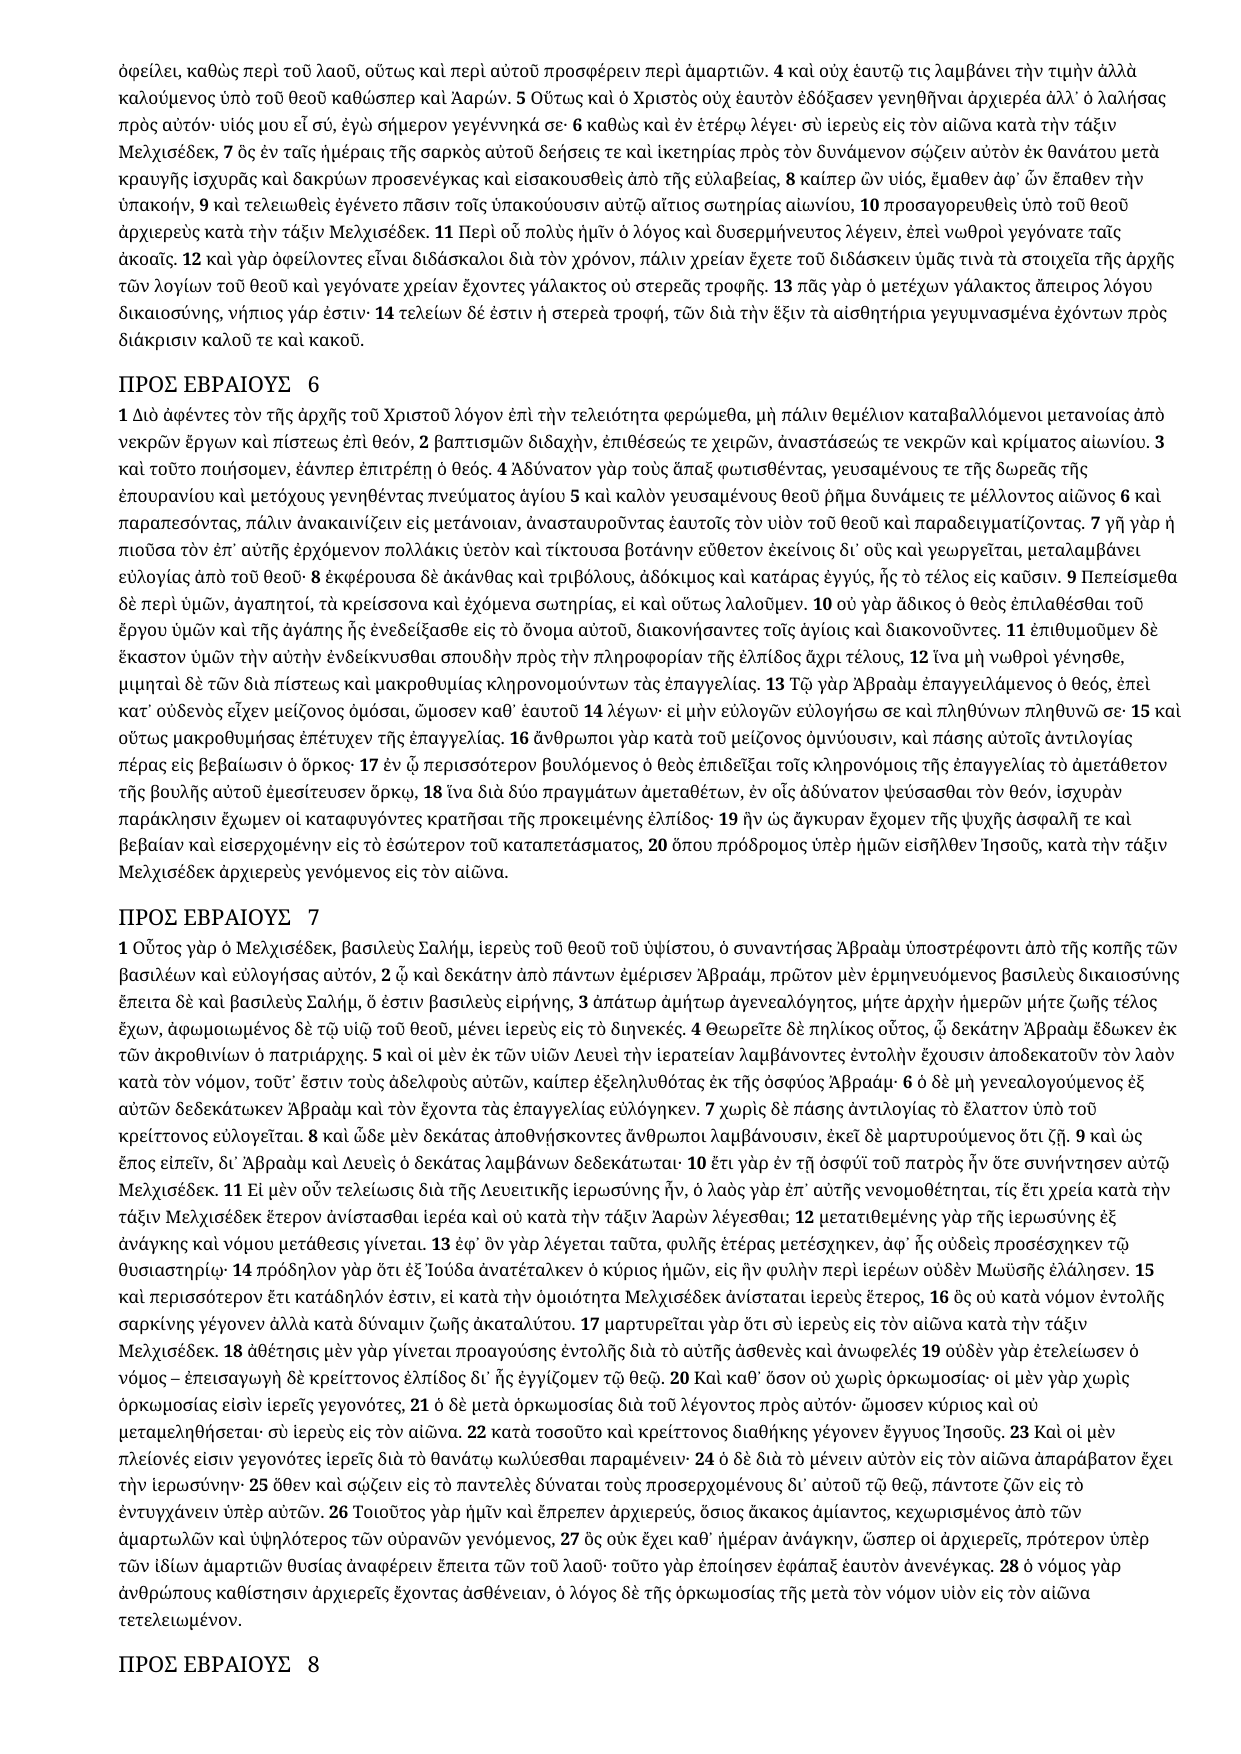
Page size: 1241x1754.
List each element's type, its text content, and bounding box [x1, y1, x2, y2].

text 1 Διὸ ἀφέντες τὸν τῆς ἀρχῆς τοῦ Χριστοῦ λόγον ἐπὶ τὴν τελειότητα φερώμεθα, μὴ πάλιν θεμέλιον καταβαλλόμενοι μετανοίας ἀπὸ νεκρῶν ἔργων καὶ πίστεως ἐπὶ θεόν, 2 βαπτισμῶν διδαχὴν, ἐπιθέσεώς τε χειρῶν, ἀναστάσεώς τε νεκρῶν καὶ κρίματος αἰωνίου. 3 καὶ τοῦτο ποιήσομεν, ἐάνπερ ἐπιτρέπῃ ὁ θεός. 4 Ἀδύνατον γὰρ τοὺς ἅπαξ φωτισθέντας, γευσαμένους τε τῆς δωρεᾶς τῆς ἐπουρανίου καὶ μετόχους γενηθέντας πνεύματος ἁγίου 5 καὶ καλὸν γευσαμένους θεοῦ ῥῆμα δυνάμεις τε μέλλοντος αἰῶνος 6 καὶ παραπεσόντας, πάλιν ἀνακαινίζειν εἰς μετάνοιαν, ἀνασταυροῦντας ἑαυτοῖς τὸν υἱὸν τοῦ θεοῦ καὶ παραδειγματίζοντας. 7 γῆ γὰρ ἡ πιοῦσα τὸν ἐπ᾽ αὐτῆς ἐρχόμενον πολλάκις ὑετὸν καὶ τίκτουσα βοτάνην εὔθετον ἐκείνοις δι᾽ οὓς καὶ γεωργεῖται, μεταλαμβάνει εὐλογίας ἀπὸ τοῦ θεοῦ· 8 ἐκφέρουσα δὲ ἀκάνθας καὶ τριβόλους, ἀδόκιμος καὶ κατάρας ἐγγύς, ἧς τὸ τέλος εἰς καῦσιν. 9 Πεπείσμεθα δὲ περὶ ὑμῶν, ἀγαπητοί, τὰ κρείσσονα καὶ ἐχόμενα σωτηρίας, εἰ καὶ οὕτως λαλοῦμεν. 10 οὐ γὰρ ἄδικος ὁ θεὸς ἐπιλαθέσθαι τοῦ ἔργου ὑμῶν καὶ τῆς ἀγάπης ἧς ἐνεδείξασθε εἰς τὸ ὄνομα αὐτοῦ, διακονήσαντες τοῖς ἁγίοις καὶ διακονοῦντες. 11 ἐπιθυμοῦμεν δὲ ἕκαστον ὑμῶν τὴν αὐτὴν ἐνδείκνυσθαι σπουδὴν πρὸς τὴν πληροφορίαν τῆς ἐλπίδος ἄχρι τέλους, 12 ἵνα μὴ νωθροὶ γένησθε, μιμηταὶ δὲ τῶν διὰ πίστεως καὶ μακροθυμίας κληρονομούντων τὰς ἐπαγγελίας. 13 Τῷ γὰρ Ἀβραὰμ ἐπαγγειλάμενος ὁ θεός, ἐπεὶ κατ᾽ οὐδενὸς εἶχεν μείζονος ὀμόσαι, ὤμοσεν καθ᾽ ἑαυτοῦ 14 λέγων· εἰ μὴν εὐλογῶν εὐλογήσω σε καὶ πληθύνων πληθυνῶ σε· 15 καὶ οὕτως μακροθυμήσας ἐπέτυχεν τῆς ἐπαγγελίας. 16 ἄνθρωποι γὰρ κατὰ τοῦ μείζονος ὀμνύουσιν, καὶ πάσης αὐτοῖς ἀντιλογίας πέρας εἰς βεβαίωσιν ὁ ὅρκος· 17 ἐν ᾧ περισσότερον βουλόμενος ὁ θεὸς ἐπιδεῖξαι τοῖς κληρονόμοις τῆς ἐπαγγελίας τὸ ἀμετάθετον τῆς βουλῆς αὐτοῦ ἐμεσίτευσεν ὅρκῳ, 18 ἵνα διὰ δύο πραγμάτων ἀμεταθέτων, ἐν οἷς ἀδύνατον ψεύσασθαι τὸν θεόν, ἰσχυρὰν παράκλησιν ἔχωμεν οἱ καταφυγόντες κρατῆσαι τῆς προκειμένης ἐλπίδος· 19 ἣν ὡς ἄγκυραν ἔχομεν τῆς ψυχῆς ἀσφαλῆ τε καὶ βεβαίαν καὶ εἰσερχομένην εἰς τὸ ἐσώτερον τοῦ καταπετάσματος, 20 ὅπου πρόδρομος ὑπὲρ ἡμῶν εἰσῆλθεν Ἰησοῦς, κατὰ τὴν τάξιν Μελχισέδεκ ἀρχιερεὺς γενόμενος εἰς τὸν αἰῶνα. [118, 403, 1181, 884]
text ὀφείλει, καθὼς περὶ τοῦ λαοῦ, οὕτως καὶ περὶ αὐτοῦ προσφέρειν περὶ ἁμαρτιῶν. 4 καὶ οὐχ ἑαυτῷ τις λαμβάνει τὴν τιμὴν ἀλλὰ καλούμενος ὑπὸ τοῦ θεοῦ καθώσπερ καὶ Ἀαρών. 5 Οὕτως καὶ ὁ Χριστὸς οὐχ ἑαυτὸν ἐδόξασεν γενηθῆναι ἀρχιερέα ἀλλ᾽ ὁ λαλήσας πρὸς αὐτόν· υἱός μου εἶ σύ, ἐγὼ σήμερον γεγέννηκά σε· 6 καθὼς καὶ ἐν ἑτέρῳ λέγει· σὺ ἱερεὺς εἰς τὸν αἰῶνα κατὰ τὴν τάξιν Μελχισέδεκ, 7 ὃς ἐν ταῖς ἡμέραις τῆς σαρκὸς αὐτοῦ δεήσεις τε καὶ ἱκετηρίας πρὸς τὸν δυνάμενον σῴζειν αὐτὸν ἐκ θανάτου μετὰ κραυγῆς ἰσχυρᾶς καὶ δακρύων προσενέγκας καὶ εἰσακουσθεὶς ἀπὸ τῆς εὐλαβείας, 8 καίπερ ὢν υἱός, ἔμαθεν ἀφ᾽ ὧν ἔπαθεν τὴν ὑπακοήν, 9 καὶ τελειωθεὶς ἐγένετο πᾶσιν τοῖς ὑπακούουσιν αὐτῷ αἴτιος σωτηρίας αἰωνίου, 10 προσαγορευθεὶς ὑπὸ τοῦ θεοῦ ἀρχιερεὺς κατὰ τὴν τάξιν Μελχισέδεκ. 11 Περὶ οὗ πολὺς ἡμῖν ὁ λόγος καὶ δυσερμήνευτος λέγειν, ἐπεὶ νωθροὶ γεγόνατε ταῖς ἀκοαῖς. 12 καὶ γὰρ ὀφείλοντες εἶναι διδάσκαλοι διὰ τὸν χρόνον, πάλιν χρείαν ἔχετε τοῦ διδάσκειν ὑμᾶς τινὰ τὰ στοιχεῖα τῆς ἀρχῆς τῶν λογίων τοῦ θεοῦ καὶ γεγόνατε χρείαν ἔχοντες γάλακτος οὐ στερεᾶς τροφῆς. 13 πᾶς γὰρ ὁ μετέχων γάλακτος ἄπειρος λόγου δικαιοσύνης, νήπιος γάρ ἐστιν· 14 τελείων δέ ἐστιν ἡ στερεὰ τροφή, τῶν διὰ τὴν ἕξιν τὰ αἰσθητήρια γεγυμνασμένα ἐχόντων πρὸς διάκρισιν καλοῦ τε καὶ κακοῦ. [118, 59, 1181, 351]
text ΠΡΟΣ ΕΒΡΑΙΟΥΣ 8 [118, 1649, 1181, 1679]
text 1 Οὗτος γὰρ ὁ Μελχισέδεκ, βασιλεὺς Σαλήμ, ἱερεὺς τοῦ θεοῦ τοῦ ὑψίστου, ὁ συναντήσας Ἀβραὰμ ὑποστρέφοντι ἀπὸ τῆς κοπῆς τῶν βασιλέων καὶ εὐλογήσας αὐτόν, 2 ᾧ καὶ δεκάτην ἀπὸ πάντων ἐμέρισεν Ἀβραάμ, πρῶτον μὲν ἑρμηνευόμενος βασιλεὺς δικαιοσύνης ἔπειτα δὲ καὶ βασιλεὺς Σαλήμ, ὅ ἐστιν βασιλεὺς εἰρήνης, 3 ἀπάτωρ ἀμήτωρ ἀγενεαλόγητος, μήτε ἀρχὴν ἡμερῶν μήτε ζωῆς τέλος ἔχων, ἀφωμοιωμένος δὲ τῷ υἱῷ τοῦ θεοῦ, μένει ἱερεὺς εἰς τὸ διηνεκές. 4 Θεωρεῖτε δὲ πηλίκος οὗτος, ᾧ δεκάτην Ἀβραὰμ ἔδωκεν ἐκ τῶν ἀκροθινίων ὁ πατριάρχης. 5 καὶ οἱ μὲν ἐκ τῶν υἱῶν Λευεὶ τὴν ἱερατείαν λαμβάνοντες ἐντολὴν ἔχουσιν ἀποδεκατοῦν τὸν λαὸν κατὰ τὸν νόμον, τοῦτ᾽ ἔστιν τοὺς ἀδελφοὺς αὐτῶν, καίπερ ἐξεληλυθότας ἐκ τῆς ὀσφύος Ἀβραάμ· 6 ὁ δὲ μὴ γενεαλογούμενος ἐξ αὐτῶν δεδεκάτωκεν Ἀβραὰμ καὶ τὸν ἔχοντα τὰς ἐπαγγελίας εὐλόγηκεν. 7 χωρὶς δὲ πάσης ἀντιλογίας τὸ ἔλαττον ὑπὸ τοῦ κρείττονος εὐλογεῖται. 8 καὶ ὧδε μὲν δεκάτας ἀποθνῄσκοντες ἄνθρωποι λαμβάνουσιν, ἐκεῖ δὲ μαρτυρούμενος ὅτι ζῇ. 9 καὶ ὡς ἔπος εἰπεῖν, δι᾽ Ἀβραὰμ καὶ Λευεὶς ὁ δεκάτας λαμβάνων δεδεκάτωται· 10 ἔτι γὰρ ἐν τῇ ὀσφύϊ τοῦ πατρὸς ἦν ὅτε συνήντησεν αὐτῷ Μελχισέδεκ. 11 Εἰ μὲν οὖν τελείωσις διὰ τῆς Λευειτικῆς ἱερωσύνης ἦν, ὁ λαὸς γὰρ ἐπ᾽ αὐτῆς νενομοθέτηται, τίς ἔτι χρεία κατὰ τὴν τάξιν Μελχισέδεκ ἕτερον ἀνίστασθαι ἱερέα καὶ οὐ κατὰ τὴν τάξιν Ἀαρὼν λέγεσθαι; 12 μετατιθεμένης γὰρ τῆς ἱερωσύνης ἐξ ἀνάγκης καὶ νόμου μετάθεσις γίνεται. 13 ἐφ᾽ ὃν γὰρ λέγεται ταῦτα, φυλῆς ἑτέρας μετέσχηκεν, ἀφ᾽ ἧς οὐδεὶς προσέσχηκεν τῷ θυσιαστηρίῳ· 14 πρόδηλον γὰρ ὅτι ἐξ Ἰούδα ἀνατέταλκεν ὁ κύριος ἡμῶν, εἰς ἣν φυλὴν περὶ ἱερέων οὐδὲν Μωϋσῆς ἐλάλησεν. 15 καὶ περισσότερον ἔτι κατάδηλόν ἐστιν, εἰ κατὰ τὴν ὁμοιότητα Μελχισέδεκ ἀνίσταται ἱερεὺς ἕτερος, 16 ὃς οὐ κατὰ νόμον ἐντολῆς σαρκίνης γέγονεν ἀλλὰ κατὰ δύναμιν ζωῆς ἀκαταλύτου. 17 μαρτυρεῖται γὰρ ὅτι σὺ ἱερεὺς εἰς τὸν αἰῶνα κατὰ τὴν τάξιν Μελχισέδεκ. 18 ἀθέτησις μὲν γὰρ γίνεται προαγούσης ἐντολῆς διὰ τὸ αὐτῆς ἀσθενὲς καὶ ἀνωφελές 19 οὐδὲν γὰρ ἐτελείωσεν ὁ νόμος – ἐπεισαγωγὴ δὲ κρείττονος ἐλπίδος δι᾽ ἧς ἐγγίζομεν τῷ θεῷ. 20 Καὶ καθ᾽ ὅσον οὐ χωρὶς ὁρκωμοσίας· οἱ μὲν γὰρ χωρὶς ὁρκωμοσίας εἰσὶν ἱερεῖς γεγονότες, 21 ὁ δὲ μετὰ ὁρκωμοσίας διὰ τοῦ λέγοντος πρὸς αὐτόν· ὤμοσεν κύριος καὶ οὐ μεταμεληθήσεται· σὺ ἱερεὺς εἰς τὸν αἰῶνα. 22 κατὰ τοσοῦτο καὶ κρείττονος διαθήκης γέγονεν ἔγγυος Ἰησοῦς. 23 Καὶ οἱ μὲν πλείονές εἰσιν γεγονότες ἱερεῖς διὰ τὸ θανάτῳ κωλύεσθαι παραμένειν· 24 ὁ δὲ διὰ τὸ μένειν αὐτὸν εἰς τὸν αἰῶνα ἀπαράβατον ἔχει τὴν ἱερωσύνην· 25 ὅθεν καὶ σῴζειν εἰς τὸ παντελὲς δύναται τοὺς προσερχομένους δι᾽ αὐτοῦ τῷ θεῷ, πάντοτε ζῶν εἰς τὸ ἐντυγχάνειν ὑπὲρ αὐτῶν. 26 Τοιοῦτος γὰρ ἡμῖν καὶ ἔπρεπεν ἀρχιερεύς, ὅσιος ἄκακος ἀμίαντος, κεχωρισμένος ἀπὸ τῶν ἁμαρτωλῶν καὶ ὑψηλότερος τῶν οὐρανῶν γενόμενος, 27 ὃς οὐκ ἔχει καθ᾽ ἡμέραν ἀνάγκην, ὥσπερ οἱ ἀρχιερεῖς, πρότερον ὑπὲρ τῶν ἰδίων ἁμαρτιῶν θυσίας ἀναφέρειν ἔπειτα τῶν τοῦ λαοῦ· τοῦτο γὰρ ἐποίησεν ἐφάπαξ ἑαυτὸν ἀνενέγκας. 28 ὁ νόμος γὰρ ἀνθρώπους καθίστησιν ἀρχιερεῖς ἔχοντας ἀσθένειαν, ὁ λόγος δὲ τῆς ὁρκωμοσίας τῆς μετὰ τὸν νόμον υἱὸν εἰς τὸν αἰῶνα τετελειωμένον. [118, 936, 1181, 1631]
text ΠΡΟΣ ΕΒΡΑΙΟΥΣ 7 [118, 902, 1181, 932]
text ΠΡΟΣ ΕΒΡΑΙΟΥΣ 6 [118, 369, 1181, 399]
